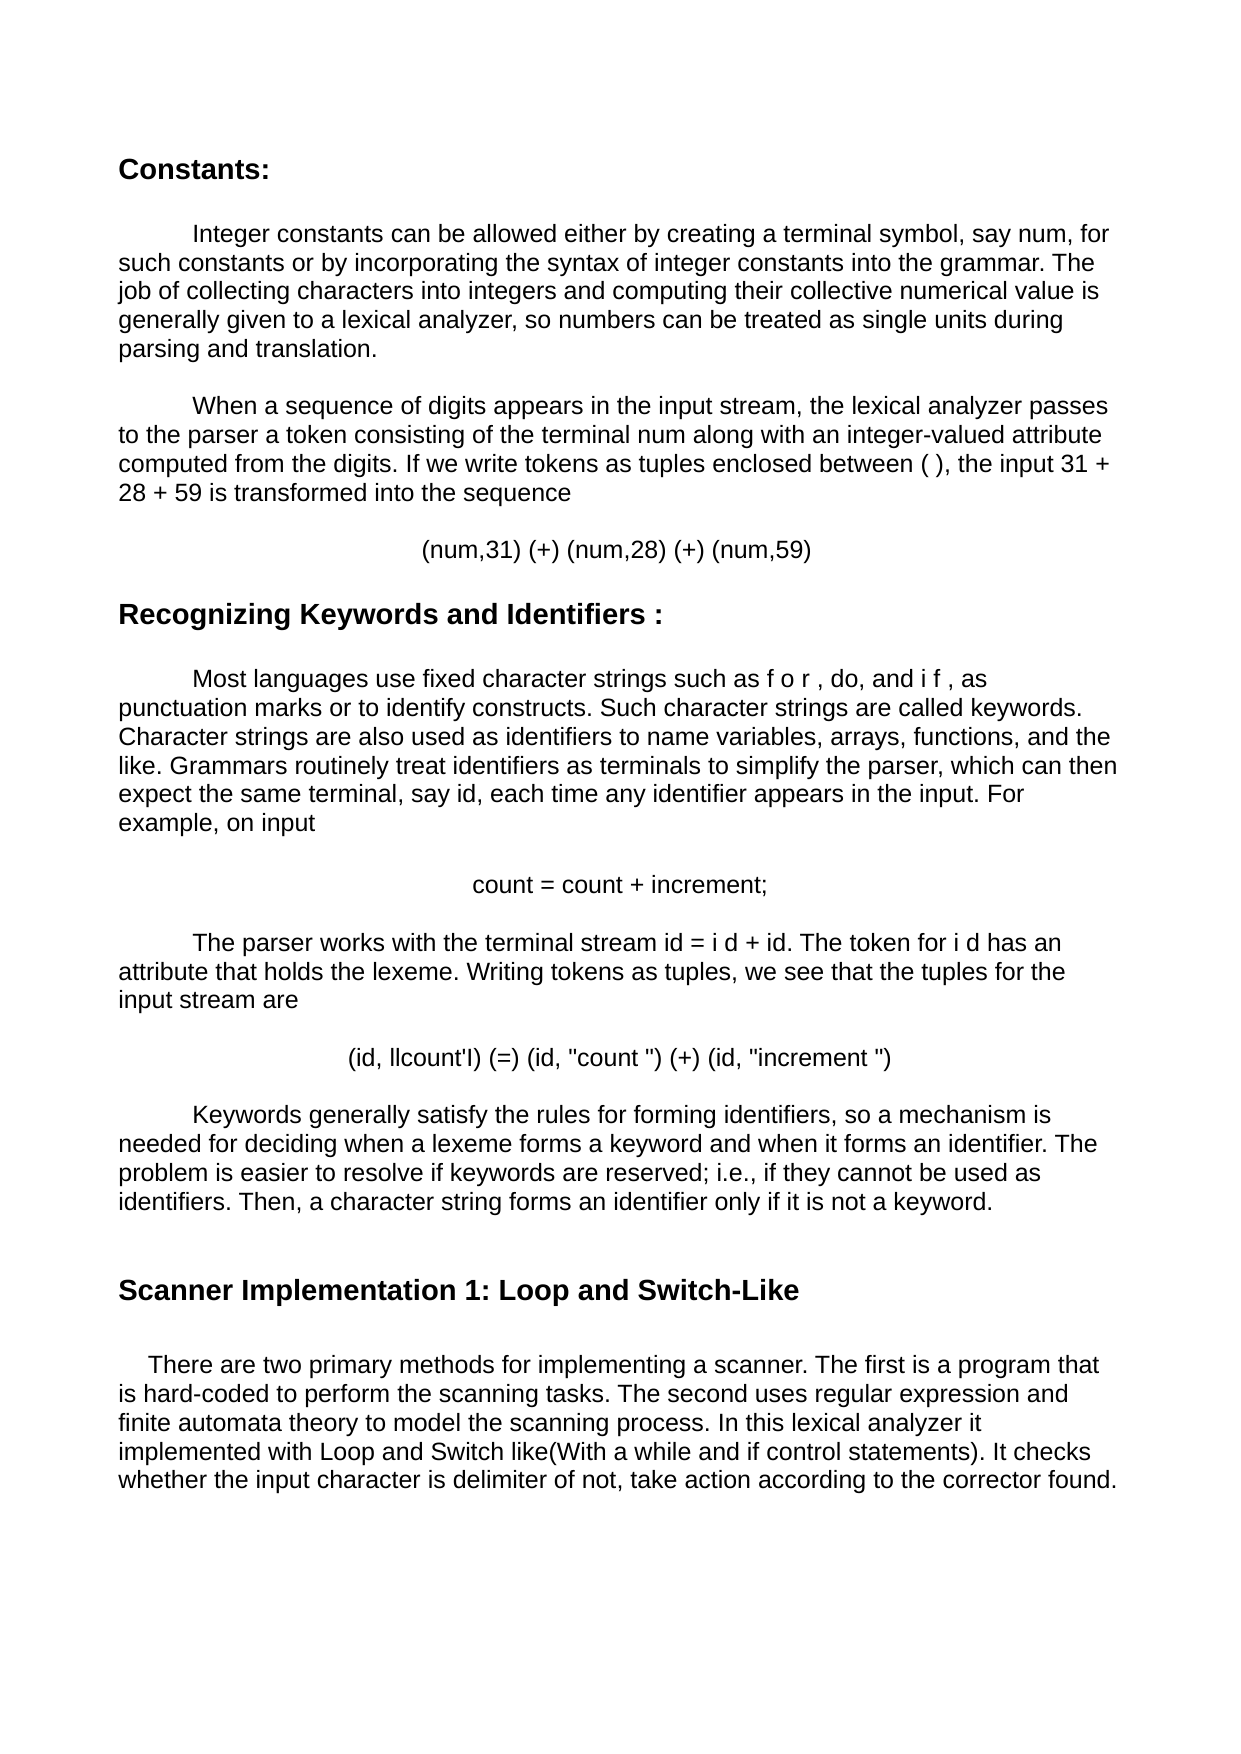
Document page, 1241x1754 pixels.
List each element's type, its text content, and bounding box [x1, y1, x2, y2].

text Constants: [118, 152, 1122, 185]
text Scanner Implementation 1: Loop and Switch-Like [118, 1273, 1122, 1306]
text Most languages use fixed character strings such as f o r , do, and i f , as punctuation marks or to identify constructs. Such character strings are called keywords. Character strings are also used as identifiers to name variables, arrays, functions, and the like. Grammars routinely treat identifiers as terminals to simplify the parser, which can then expect the same terminal, say id, each time any identifier appears in the input. For example, on input [118, 664, 1122, 837]
text Integer constants can be allowed either by creating a terminal symbol, say num, for such constants or by incorporating the syntax of integer constants into the grammar. The job of collecting characters into integers and computing their collective numerical value is generally given to a lexical analyzer, so numbers can be treated as single units during parsing and translation. [118, 219, 1122, 362]
text (num,31) (+) (num,28) (+) (num,59) [118, 535, 1122, 564]
text There are two primary methods for implementing a scanner. The first is a program that is hard-coded to perform the scanning tasks. The second uses regular expression and finite automata theory to model the scanning process. In this lexical analyzer it implemented with Loop and Switch like(With a while and if control statements). It checks whether the input character is delimiter of not, take action according to the corrector found. [118, 1350, 1122, 1494]
text Recognizing Keywords and Identifiers : [118, 597, 1122, 631]
text The parser works with the terminal stream id = i d + id. The token for i d has an attribute that holds the lexeme. Writing tokens as tuples, we see that the tuples for the input stream are [118, 928, 1122, 1014]
text Keywords generally satisfy the rules for forming identifiers, so a mechanism is needed for deciding when a lexeme forms a keyword and when it forms an identifier. The problem is easier to resolve if keywords are reserved; i.e., if they cannot be used as identifiers. Then, a character string forms an identifier only if it is not a keyword. [118, 1100, 1122, 1215]
text (id, llcount'I) (=) (id, "count ") (+) (id, "increment ") [118, 1043, 1122, 1072]
text count = count + increment; [118, 870, 1122, 899]
text When a sequence of digits appears in the input stream, the lexical analyzer passes to the parser a token consisting of the terminal num along with an integer-valued attribute computed from the digits. If we write tokens as tuples enclosed between ( ), the input 31 + 28 + 59 is transformed into the sequence [118, 391, 1122, 506]
